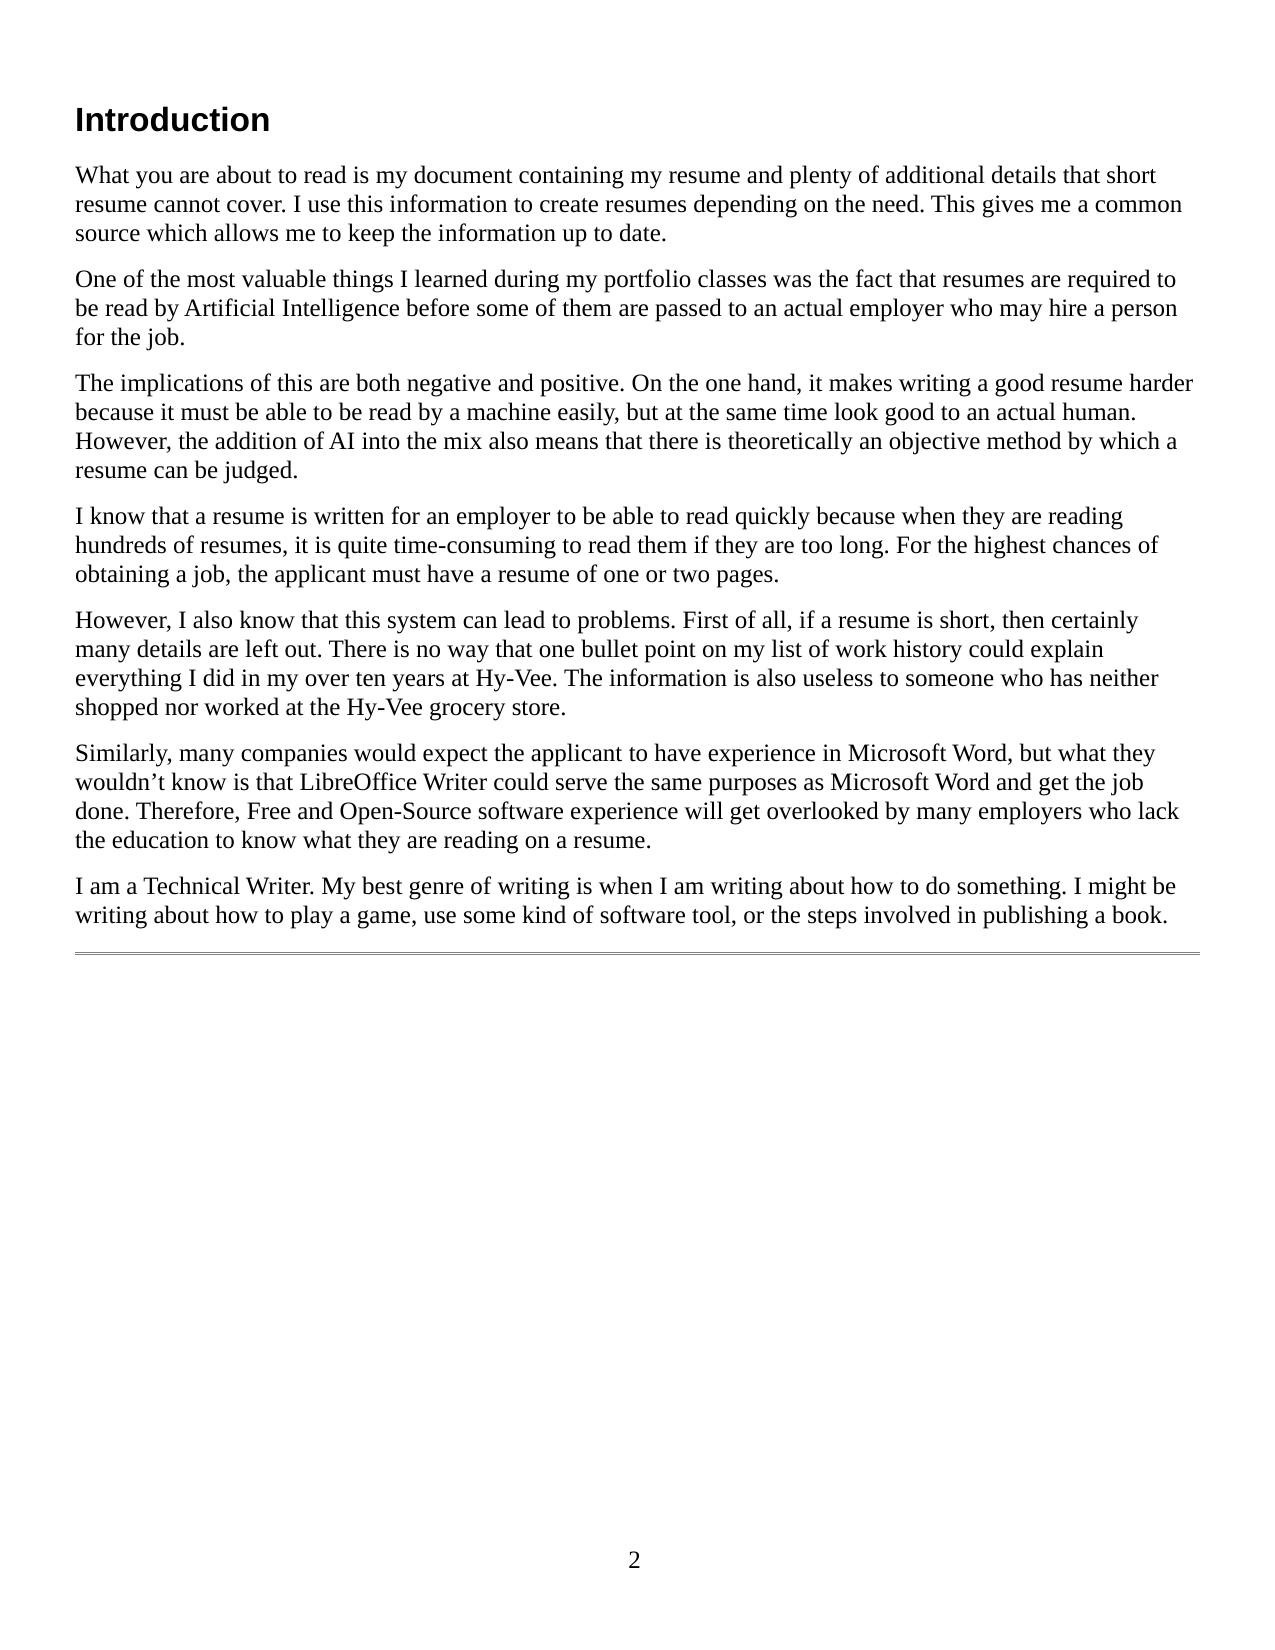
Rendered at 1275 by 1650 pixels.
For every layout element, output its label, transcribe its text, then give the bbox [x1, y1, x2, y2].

text Similarly, many companies would expect the applicant to have experience in Microsoft Word, but what they wouldn’t know is that LibreOffice Writer could serve the same purposes as Microsoft Word and get the job done. Therefore, Free and Open-Source software experience will get overlooked by many employers who lack the education to know what they are reading on a resume. [75, 738, 1200, 853]
text What you are about to read is my document containing my resume and plenty of additional details that short resume cannot cover. I use this information to create resumes depending on the need. This gives me a common source which allows me to keep the information up to date. [75, 160, 1200, 246]
text One of the most valuable things I learned during my portfolio classes was the fact that resumes are required to be read by Artificial Intelligence before some of them are passed to an actual employer who may hire a person for the job. [75, 264, 1200, 351]
subtitle Introduction [75, 100, 1200, 139]
text However, I also know that this system can lead to problems. First of all, if a resume is short, then certainly many details are left out. There is no way that one bullet point on my list of work history could explain everything I did in my over ten years at Hy-Vee. The information is also useless to someone who has neither shopped nor worked at the Hy-Vee grocery store. [75, 606, 1200, 721]
text The implications of this are both negative and positive. On the one hand, it makes writing a good resume harder because it must be able to be read by a machine easily, but at the same time look good to an actual human. However, the addition of AI into the mix also means that there is theoretically an objective method by which a resume can be judged. [75, 368, 1200, 483]
text I am a Technical Writer. My best genre of writing is when I am writing about how to do something. I might be writing about how to play a game, use some kind of software tool, or the steps involved in publishing a book. [75, 871, 1200, 929]
text I know that a resume is written for an employer to be able to read quickly because when they are reading hundreds of resumes, it is quite time-consuming to read them if they are too long. For the highest chances of obtaining a job, the applicant must have a resume of one or two pages. [75, 501, 1200, 588]
